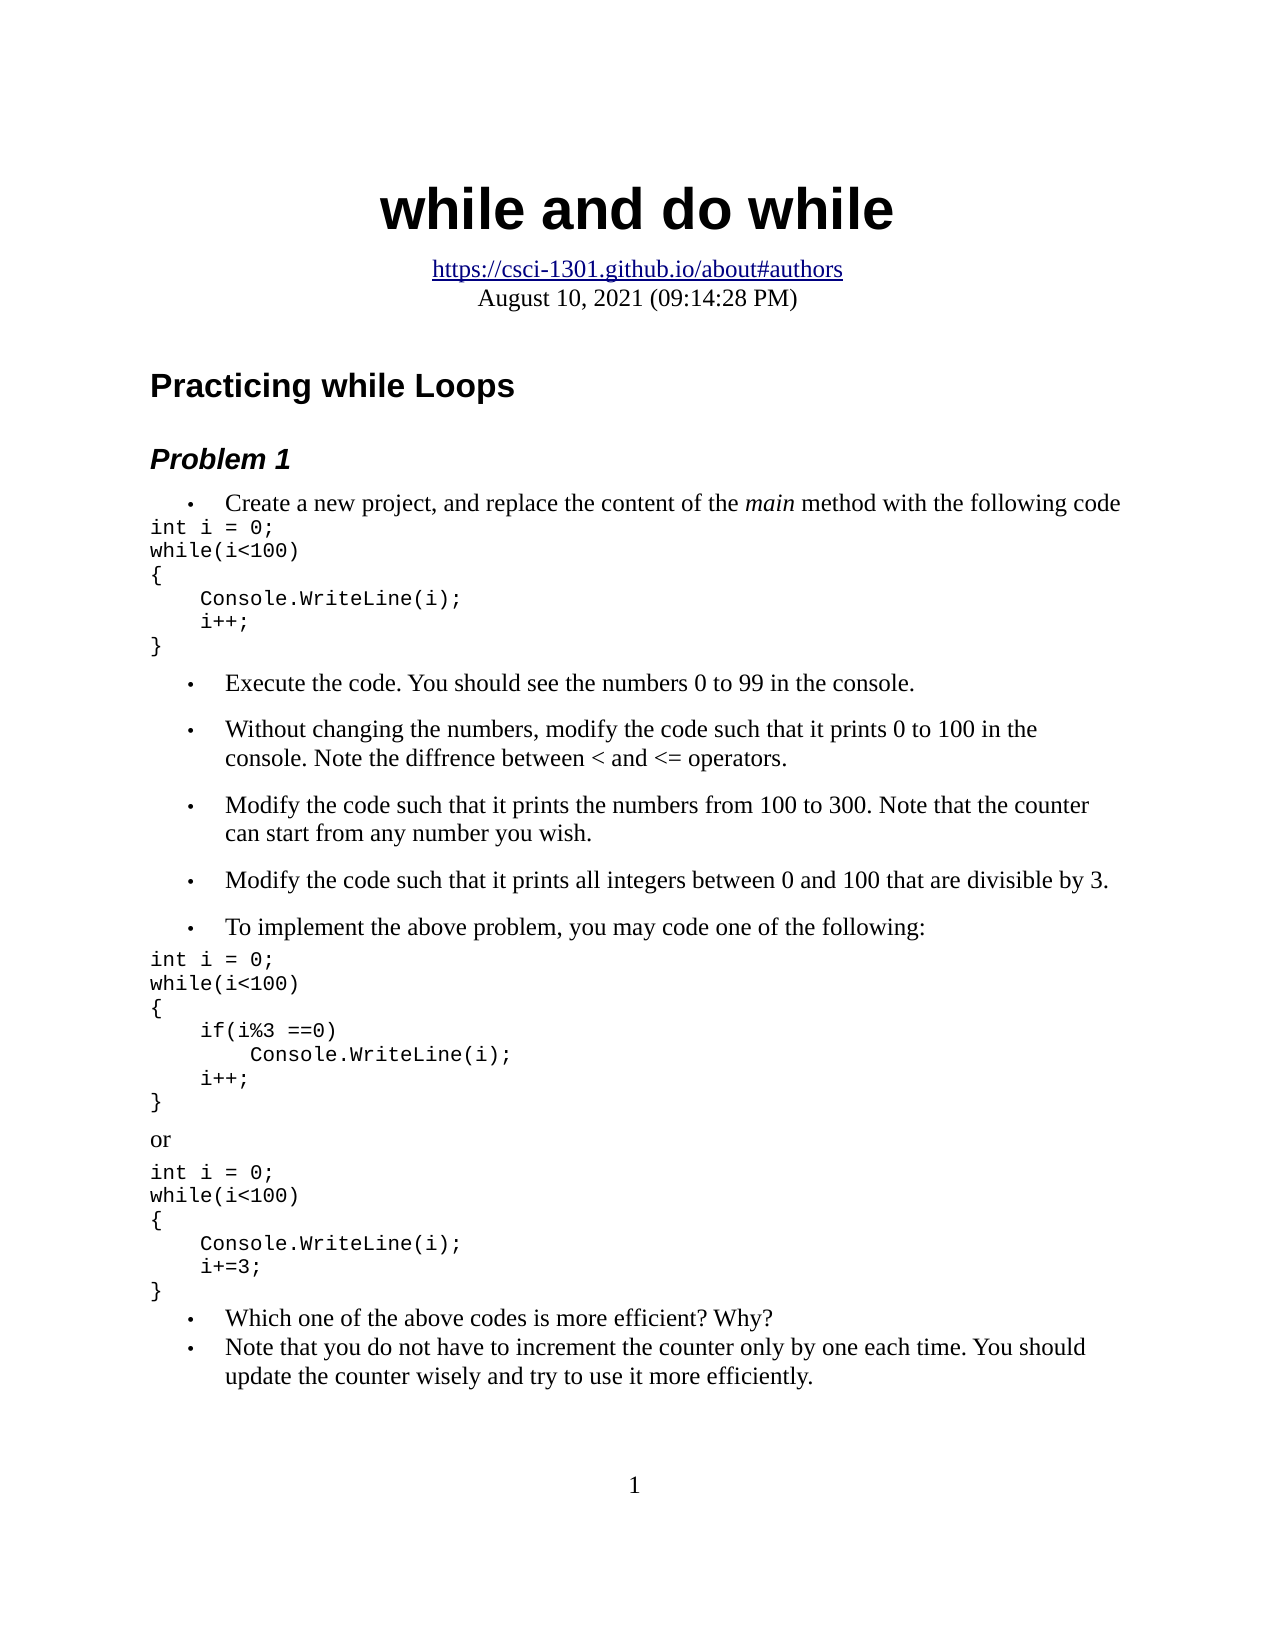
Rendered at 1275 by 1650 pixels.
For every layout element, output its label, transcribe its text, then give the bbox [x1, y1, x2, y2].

text } [150, 1091, 1125, 1115]
text or [150, 1124, 1125, 1153]
text while(i<100) [150, 973, 1125, 997]
list To implement the above problem, you may code one of the following: [187, 912, 1125, 941]
text i++; [150, 1068, 1125, 1091]
list Without changing the numbers, modify the code such that it prints 0 to 100 in the console. Note the diffrence between < and <= operators. [187, 714, 1125, 772]
list Note that you do not have to increment the counter only by one each time. You should update the counter wisely and try to use it more efficiently. [187, 1332, 1125, 1390]
text https://csci-1301.github.io/about#authors [150, 254, 1125, 283]
text while(i<100) [150, 1185, 1125, 1209]
text int i = 0; [150, 1162, 1125, 1185]
list Which one of the above codes is more efficient? Why? [187, 1303, 1125, 1332]
subtitle Practicing while Loops [150, 366, 1125, 404]
text { [150, 1209, 1125, 1233]
list Execute the code. You should see the numbers 0 to 99 in the console. [187, 668, 1125, 696]
subtitle Problem 1 [150, 442, 1125, 476]
title while and do while [150, 175, 1125, 242]
text Console.WriteLine(i); [150, 588, 1125, 611]
text while(i<100) [150, 540, 1125, 564]
text Console.WriteLine(i); [150, 1044, 1125, 1068]
list Modify the code such that it prints all integers between 0 and 100 that are divisible by 3. [187, 865, 1125, 894]
text int i = 0; [150, 517, 1125, 540]
text August 10, 2021 (09:14:28 PM) [150, 283, 1125, 312]
text } [150, 635, 1125, 659]
list Modify the code such that it prints the numbers from 100 to 300. Note that the counter can start from any number you wish. [187, 790, 1125, 847]
text } [150, 1280, 1125, 1303]
text if(i%3 ==0) [150, 1020, 1125, 1044]
text i+=3; [150, 1256, 1125, 1280]
text int i = 0; [150, 949, 1125, 973]
text i++; [150, 611, 1125, 635]
text { [150, 564, 1125, 588]
text { [150, 997, 1125, 1020]
text Console.WriteLine(i); [150, 1233, 1125, 1256]
list Create a new project, and replace the content of the main method with the following code [187, 488, 1125, 517]
